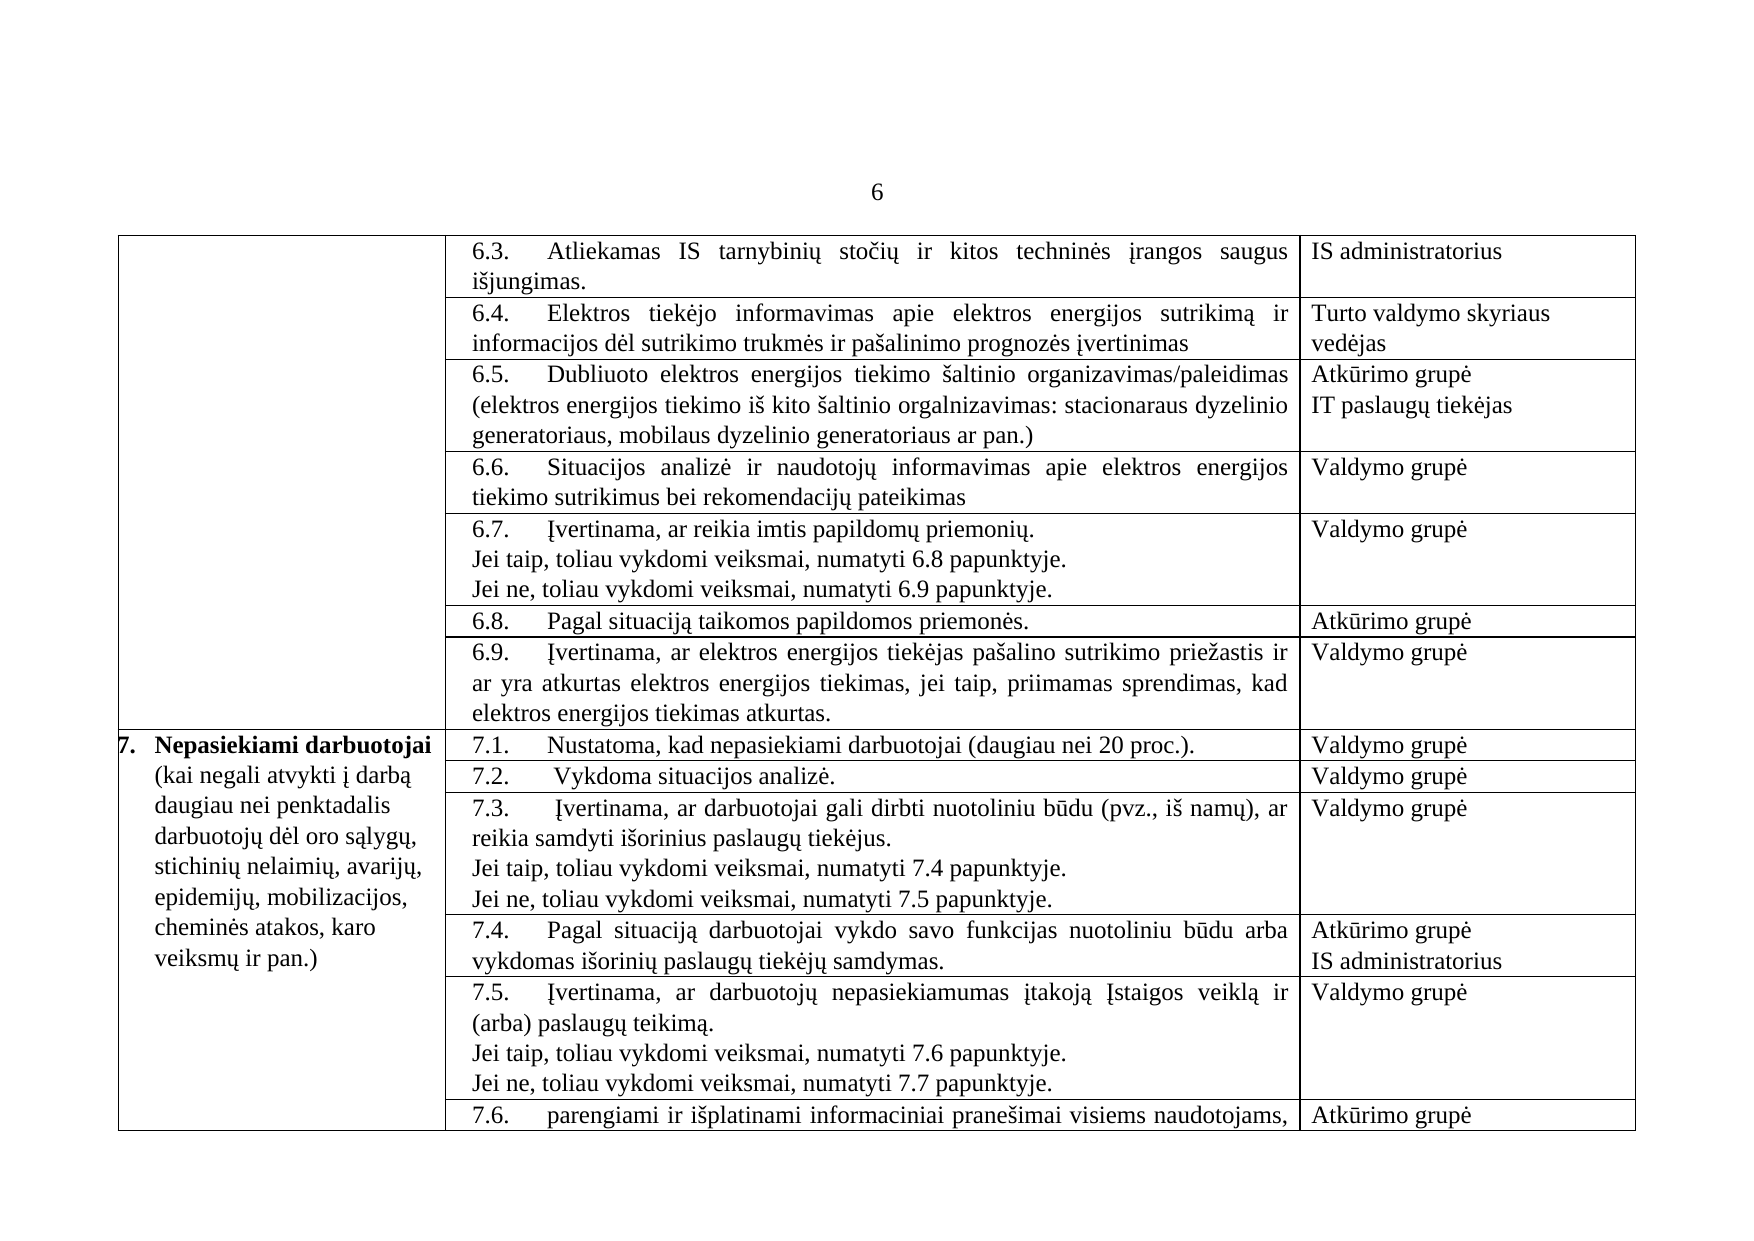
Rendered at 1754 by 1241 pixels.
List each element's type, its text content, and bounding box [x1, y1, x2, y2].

table_cell 7.1. Nustatoma, kad nepasiekiami darbuotojai (daugiau nei 20 proc.). [446, 730, 1299, 760]
table_cell 7.3. Įvertinama, ar darbuotojai gali dirbti nuotoliniu būdu (pvz., iš namų), ar reikia samdyti išorinius paslaugų tiekėjus. Jei taip, toliau vykdomi veiksmai, numatyti 7.4 papunktyje. Jei ne, toliau vykdomi veiksmai, numatyti 7.5 papunktyje. [446, 793, 1299, 914]
table_cell 7.6. parengiami ir išplatinami informaciniai pranešimai visiems naudotojams, [446, 1100, 1299, 1130]
table_cell 6.5. Dubliuoto elektros energijos tiekimo šaltinio organizavimas/paleidimas (elektros energijos tiekimo iš kito šaltinio orgalnizavimas: stacionaraus dyzelinio generatoriaus, mobilaus dyzelinio generatoriaus ar pan.) [446, 360, 1299, 451]
table_cell 6.3. Atliekamas IS tarnybinių stočių ir kitos techninės įrangos saugus išjungimas. [446, 236, 1299, 297]
table_cell 6.4. Elektros tiekėjo informavimas apie elektros energijos sutrikimą ir informacijos dėl sutrikimo trukmės ir pašalinimo prognozės įvertinimas [446, 298, 1299, 358]
table_cell 7. Nepasiekiami darbuotojai (kai negali atvykti į darbą daugiau nei penktadalis darbuotojų dėl oro sąlygų, stichinių nelaimių, avarijų, epidemijų, mobilizacijos, cheminės atakos, karo veiksmų ir pan.) [119, 730, 445, 1130]
table_cell 6.9. Įvertinama, ar elektros energijos tiekėjas pašalino sutrikimo priežastis ir ar yra atkurtas elektros energijos tiekimas, jei taip, priimamas sprendimas, kad elektros energijos tiekimas atkurtas. [446, 638, 1299, 729]
table_cell 6.7. Įvertinama, ar reikia imtis papildomų priemonių. Jei taip, toliau vykdomi veiksmai, numatyti 6.8 papunktyje. Jei ne, toliau vykdomi veiksmai, numatyti 6.9 papunktyje. [446, 514, 1299, 605]
table_cell 6.6. Situacijos analizė ir naudotojų informavimas apie elektros energijos tiekimo sutrikimus bei rekomendacijų pateikimas [446, 452, 1299, 513]
table_cell IS administratorius [1301, 236, 1635, 297]
table_cell Valdymo grupė [1301, 793, 1635, 914]
table_cell Valdymo grupė [1301, 452, 1635, 513]
table_cell [119, 236, 445, 729]
table_cell 7.4. Pagal situaciją darbuotojai vykdo savo funkcijas nuotoliniu būdu arba vykdomas išorinių paslaugų tiekėjų samdymas. [446, 915, 1299, 976]
table_cell Turto valdymo skyriaus vedėjas [1301, 298, 1635, 358]
table_cell Atkūrimo grupė IT paslaugų tiekėjas [1301, 360, 1635, 451]
table_cell Valdymo grupė [1301, 638, 1635, 729]
table_cell Valdymo grupė [1301, 977, 1635, 1099]
table_cell 6.8. Pagal situaciją taikomos papildomos priemonės. [446, 606, 1299, 636]
table_cell Valdymo grupė [1301, 761, 1635, 792]
table_cell Atkūrimo grupė [1301, 1100, 1635, 1130]
table_cell Valdymo grupė [1301, 730, 1635, 760]
table_cell 7.5. Įvertinama, ar darbuotojų nepasiekiamumas įtakoją Įstaigos veiklą ir (arba) paslaugų teikimą. Jei taip, toliau vykdomi veiksmai, numatyti 7.6 papunktyje. Jei ne, toliau vykdomi veiksmai, numatyti 7.7 papunktyje. [446, 977, 1299, 1099]
table_cell 7.2. Vykdoma situacijos analizė. [446, 761, 1299, 792]
table_cell Valdymo grupė [1301, 514, 1635, 605]
table_cell Atkūrimo grupė [1301, 606, 1635, 636]
table_cell Atkūrimo grupė IS administratorius [1301, 915, 1635, 976]
